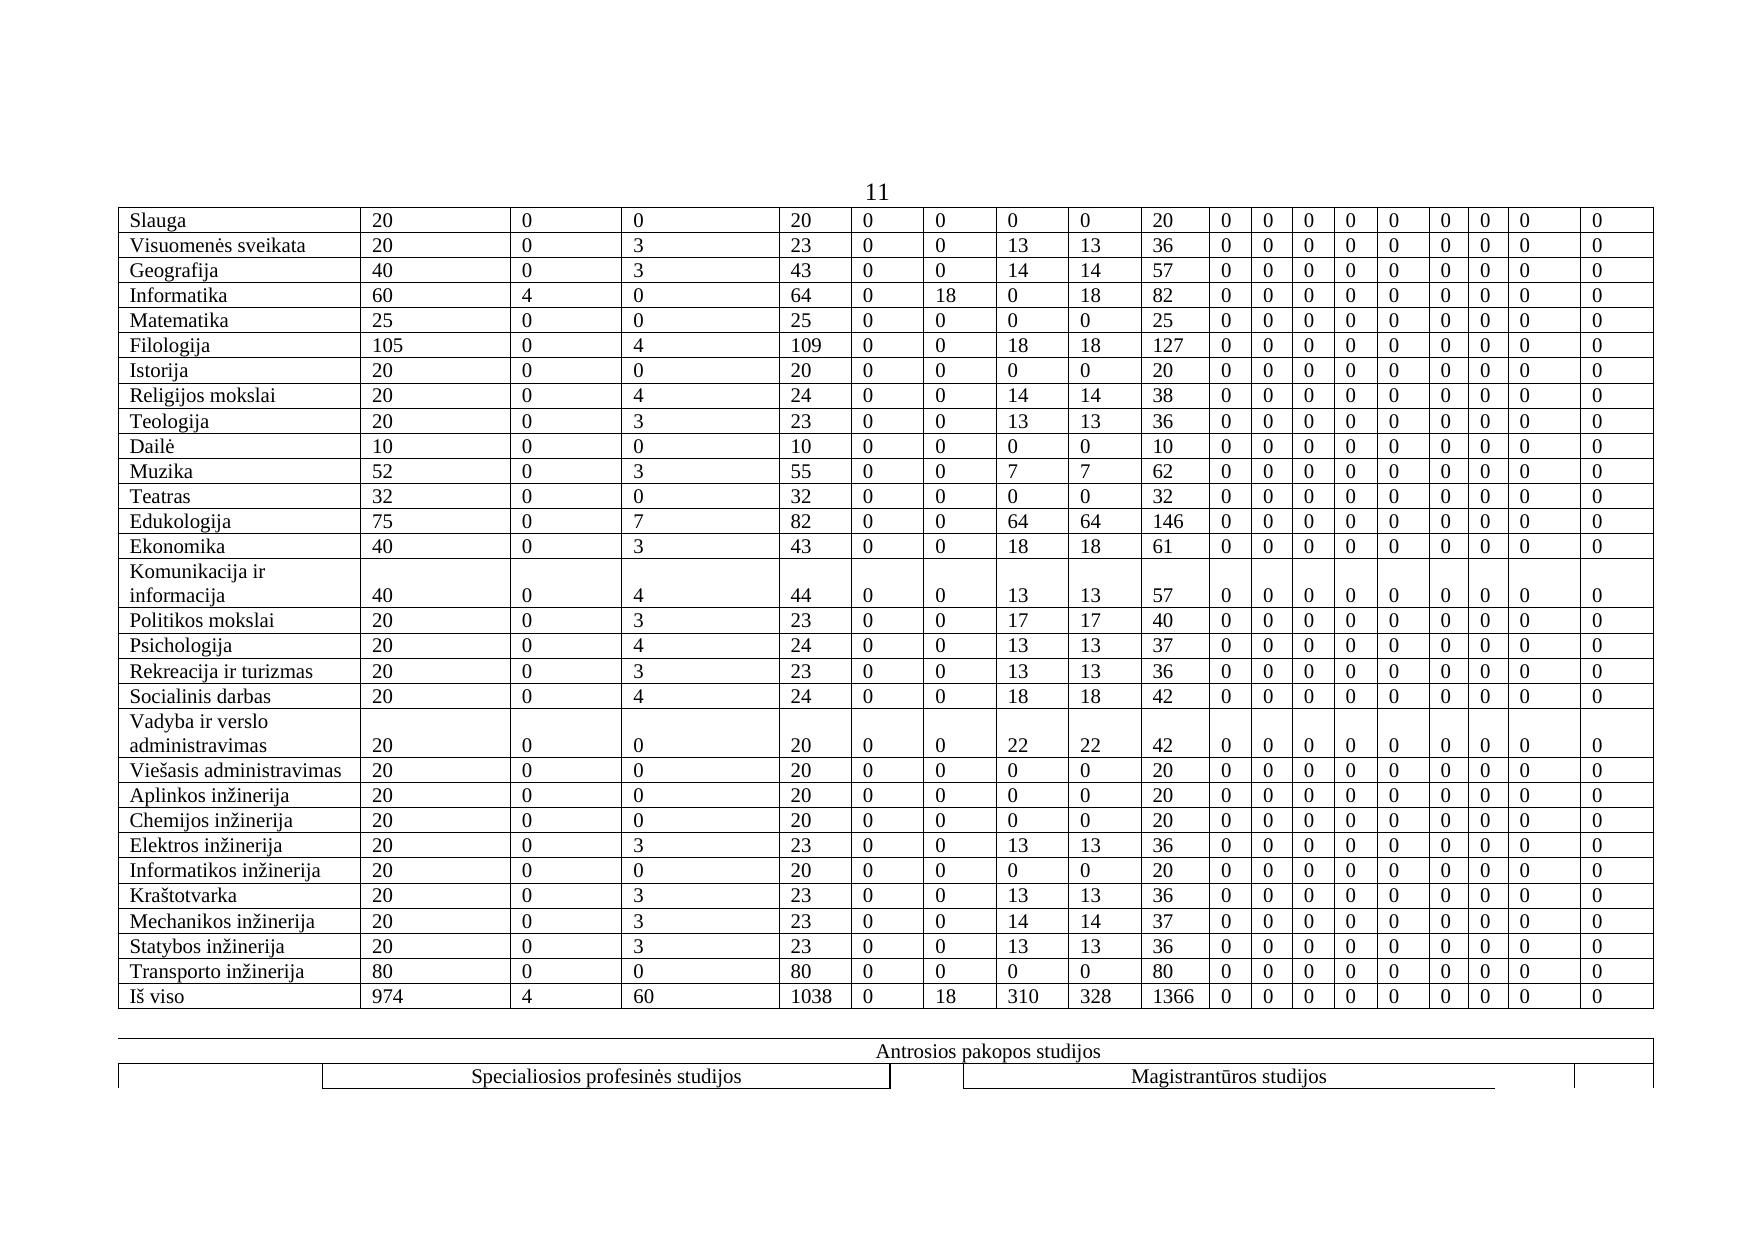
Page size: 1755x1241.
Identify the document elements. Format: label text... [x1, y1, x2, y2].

table_cell 0 [622, 484, 779, 508]
table_cell 22 [1069, 709, 1141, 757]
table_cell 0 [1252, 308, 1292, 332]
table_cell 0 [511, 858, 621, 882]
table_cell 0 [1469, 208, 1508, 232]
table_cell 3 [622, 409, 779, 433]
table_cell 0 [1581, 909, 1653, 933]
table_cell 0 [1378, 559, 1429, 607]
table_cell 18 [1069, 684, 1141, 708]
table_cell 0 [1581, 858, 1653, 882]
table_cell 0 [1210, 959, 1251, 983]
table_cell 0 [1378, 858, 1429, 882]
table_cell 0 [852, 459, 923, 483]
table_cell 0 [622, 283, 779, 307]
table_cell 13 [997, 409, 1068, 433]
table_cell 24 [780, 384, 851, 407]
table_cell 0 [1335, 384, 1377, 407]
table_cell 0 [1430, 283, 1468, 307]
table_cell 0 [1509, 484, 1580, 508]
table_cell 0 [511, 884, 621, 907]
table_cell 36 [1142, 884, 1209, 907]
table_cell 18 [924, 984, 996, 1008]
table_cell 62 [1142, 459, 1209, 483]
table_cell 0 [1581, 233, 1653, 257]
table_cell 0 [1469, 509, 1508, 533]
table_cell 0 [852, 858, 923, 882]
table_cell 14 [997, 258, 1068, 282]
table_cell 7 [997, 459, 1068, 483]
table_cell 0 [1581, 959, 1653, 983]
table_cell 0 [852, 283, 923, 307]
table_cell Specialiosios profesinės studijos [323, 1064, 889, 1088]
table_cell 24 [780, 634, 851, 657]
table_cell 0 [1252, 634, 1292, 657]
table_cell Viešasis administravimas [119, 758, 360, 782]
table_cell Politikos mokslai [119, 608, 360, 632]
table_cell 0 [1509, 208, 1580, 232]
table_cell 0 [1252, 233, 1292, 257]
table_cell 0 [1335, 459, 1377, 483]
table_cell 36 [1142, 659, 1209, 683]
table_cell 0 [1469, 358, 1508, 382]
table_cell 7 [1069, 459, 1141, 483]
table_cell 0 [1509, 233, 1580, 257]
table_cell 3 [622, 608, 779, 632]
table_cell 0 [852, 783, 923, 807]
table_cell 0 [852, 909, 923, 933]
table_cell 0 [1378, 758, 1429, 782]
table_cell 13 [997, 934, 1068, 958]
table_cell 127 [1142, 333, 1209, 357]
table_cell 13 [1069, 233, 1141, 257]
table_cell 0 [1509, 608, 1580, 632]
table_cell 0 [1430, 684, 1468, 708]
table_cell 0 [1581, 384, 1653, 407]
table_cell 0 [1335, 484, 1377, 508]
table_cell 0 [1293, 233, 1334, 257]
table_cell 0 [511, 434, 621, 458]
table_cell 0 [1469, 884, 1508, 907]
table_cell 18 [1069, 534, 1141, 558]
table_cell 0 [511, 758, 621, 782]
table_cell 0 [1252, 509, 1292, 533]
table_cell 0 [852, 384, 923, 407]
table_cell 0 [1293, 858, 1334, 882]
table_cell 17 [997, 608, 1068, 632]
table_cell 3 [622, 934, 779, 958]
table_cell 0 [924, 783, 996, 807]
table_cell 0 [1469, 434, 1508, 458]
table_cell 0 [924, 409, 996, 433]
table_cell 0 [1509, 758, 1580, 782]
table_cell 20 [780, 808, 851, 832]
table_cell Istorija [119, 358, 360, 382]
table_cell 0 [997, 858, 1068, 882]
table_cell 0 [1581, 434, 1653, 458]
table_cell 20 [361, 758, 510, 782]
table_cell 18 [997, 684, 1068, 708]
table_cell 0 [1069, 858, 1141, 882]
table_cell 0 [924, 808, 996, 832]
table_cell 0 [511, 559, 621, 607]
table_cell 0 [1069, 808, 1141, 832]
table_cell 32 [780, 484, 851, 508]
table_cell 23 [780, 833, 851, 857]
table_cell 0 [1581, 534, 1653, 558]
table_cell 20 [361, 384, 510, 407]
table_cell 0 [1430, 559, 1468, 607]
table_cell 13 [1069, 559, 1141, 607]
table_cell Statybos inžinerija [119, 934, 360, 958]
table_cell 0 [924, 459, 996, 483]
table_cell 0 [852, 434, 923, 458]
table_cell 23 [780, 233, 851, 257]
table_cell 7 [622, 509, 779, 533]
table_cell 0 [1335, 608, 1377, 632]
table_cell 0 [1378, 833, 1429, 857]
table_cell 10 [780, 434, 851, 458]
table_cell 0 [1069, 959, 1141, 983]
table_cell 13 [997, 833, 1068, 857]
table_cell 0 [622, 858, 779, 882]
table_cell 0 [1335, 258, 1377, 282]
table_cell 109 [780, 333, 851, 357]
table_cell 0 [1581, 333, 1653, 357]
table_cell 0 [1509, 434, 1580, 458]
table_cell 20 [361, 909, 510, 933]
table_cell 0 [1210, 808, 1251, 832]
table_cell 0 [997, 308, 1068, 332]
table_cell 0 [1293, 358, 1334, 382]
table_cell 0 [511, 333, 621, 357]
table_cell 0 [1210, 534, 1251, 558]
table_cell 0 [924, 884, 996, 907]
table_cell 0 [1293, 409, 1334, 433]
table_cell 0 [1252, 783, 1292, 807]
table_cell 0 [1430, 884, 1468, 907]
table_cell 0 [1252, 659, 1292, 683]
table_cell 0 [997, 808, 1068, 832]
table_cell 0 [1509, 909, 1580, 933]
table_cell 0 [852, 634, 923, 657]
table_cell 0 [1335, 959, 1377, 983]
table_cell 18 [1069, 333, 1141, 357]
table_cell 0 [1509, 258, 1580, 282]
table_cell 0 [1252, 434, 1292, 458]
table_cell 0 [924, 909, 996, 933]
table_cell 0 [1430, 709, 1468, 757]
table_cell 0 [1430, 934, 1468, 958]
table_cell 0 [1509, 283, 1580, 307]
table_cell 0 [1581, 459, 1653, 483]
table_cell 0 [1252, 833, 1292, 857]
table_cell 0 [852, 659, 923, 683]
table_cell 0 [511, 659, 621, 683]
table_cell 0 [511, 308, 621, 332]
table_cell 0 [1210, 934, 1251, 958]
table_cell 44 [780, 559, 851, 607]
table_cell 24 [780, 684, 851, 708]
table_cell 0 [1430, 858, 1468, 882]
table_cell 25 [361, 308, 510, 332]
table_cell 0 [1430, 208, 1468, 232]
table_cell 0 [1335, 758, 1377, 782]
table_cell 4 [622, 684, 779, 708]
table_cell 310 [997, 984, 1068, 1008]
table_cell 57 [1142, 559, 1209, 607]
table_cell 20 [780, 758, 851, 782]
table_cell 0 [1581, 783, 1653, 807]
table_cell 0 [1378, 233, 1429, 257]
table_cell 0 [997, 208, 1068, 232]
table_cell 0 [622, 208, 779, 232]
table_cell 0 [1581, 608, 1653, 632]
table_cell 0 [1469, 833, 1508, 857]
table_cell 0 [1210, 233, 1251, 257]
table_cell 0 [1581, 934, 1653, 958]
table_cell 36 [1142, 409, 1209, 433]
table_cell 0 [511, 233, 621, 257]
table_cell 0 [1252, 559, 1292, 607]
table_cell 0 [1210, 308, 1251, 332]
table_cell 0 [1293, 283, 1334, 307]
table_cell 42 [1142, 684, 1209, 708]
table_cell 0 [1293, 758, 1334, 782]
table_cell 13 [997, 659, 1068, 683]
table_cell 20 [361, 808, 510, 832]
table_cell [1575, 1064, 1653, 1088]
table_cell 0 [1430, 484, 1468, 508]
table_cell 13 [997, 634, 1068, 657]
table_cell 60 [622, 984, 779, 1008]
table_cell 0 [1069, 484, 1141, 508]
table_cell 974 [361, 984, 510, 1008]
table_cell 0 [852, 684, 923, 708]
table_cell 0 [1252, 684, 1292, 708]
table_cell 32 [1142, 484, 1209, 508]
table_cell 0 [1335, 884, 1377, 907]
table_cell 0 [852, 233, 923, 257]
table_cell 13 [1069, 833, 1141, 857]
table_cell 20 [1142, 208, 1209, 232]
table_cell 0 [1430, 258, 1468, 282]
table_cell 13 [1069, 409, 1141, 433]
table_cell 36 [1142, 833, 1209, 857]
table_cell Kraštotvarka [119, 884, 360, 907]
table_cell 0 [1252, 934, 1292, 958]
table_cell 14 [997, 384, 1068, 407]
table_cell 0 [1069, 783, 1141, 807]
table_cell 0 [1430, 358, 1468, 382]
table_cell 0 [1509, 959, 1580, 983]
table_cell 18 [997, 534, 1068, 558]
table_cell 0 [511, 534, 621, 558]
table_cell Komunikacija ir informacija [119, 559, 360, 607]
table_cell 20 [361, 634, 510, 657]
table_cell 0 [511, 208, 621, 232]
table_cell 13 [997, 233, 1068, 257]
table_cell 0 [511, 959, 621, 983]
table_cell 105 [361, 333, 510, 357]
table_cell 20 [361, 934, 510, 958]
table_cell 80 [1142, 959, 1209, 983]
table_cell 0 [997, 758, 1068, 782]
table_cell 13 [1069, 934, 1141, 958]
table_cell 17 [1069, 608, 1141, 632]
table_cell 0 [1252, 384, 1292, 407]
table_cell 0 [1581, 559, 1653, 607]
table_cell 23 [780, 409, 851, 433]
table_cell 20 [361, 608, 510, 632]
table_cell 75 [361, 509, 510, 533]
table_cell 0 [1378, 884, 1429, 907]
table_cell 1366 [1142, 984, 1209, 1008]
table_cell 0 [1469, 659, 1508, 683]
table_cell 38 [1142, 384, 1209, 407]
table_cell 20 [361, 783, 510, 807]
table_cell 0 [924, 384, 996, 407]
table_cell 23 [780, 909, 851, 933]
table_cell 43 [780, 534, 851, 558]
table_cell 0 [1293, 258, 1334, 282]
table_cell 0 [1293, 934, 1334, 958]
table_cell 0 [1469, 984, 1508, 1008]
table_cell 0 [1469, 858, 1508, 882]
table_cell 0 [852, 808, 923, 832]
table_cell 0 [1252, 208, 1292, 232]
table_cell [1495, 1064, 1574, 1088]
table_cell 0 [1293, 484, 1334, 508]
table_cell Magistrantūros studijos [964, 1064, 1494, 1088]
table_cell 0 [1252, 333, 1292, 357]
table_cell 0 [1210, 333, 1251, 357]
table_cell 0 [1509, 358, 1580, 382]
table_cell 0 [997, 484, 1068, 508]
table_cell 0 [1210, 608, 1251, 632]
table_cell 0 [924, 659, 996, 683]
table_cell 0 [1252, 858, 1292, 882]
table_cell 0 [511, 358, 621, 382]
table_cell 3 [622, 534, 779, 558]
table_cell 14 [1069, 384, 1141, 407]
table_cell 0 [1581, 884, 1653, 907]
table_cell 0 [1335, 409, 1377, 433]
table_cell 0 [1469, 684, 1508, 708]
table_cell 43 [780, 258, 851, 282]
table_cell 0 [1293, 984, 1334, 1008]
table_cell 0 [852, 833, 923, 857]
table_cell 0 [1509, 884, 1580, 907]
table_cell 0 [924, 233, 996, 257]
table_cell 0 [1335, 333, 1377, 357]
table_cell 0 [1430, 333, 1468, 357]
table_cell 0 [1378, 608, 1429, 632]
table_cell Rekreacija ir turizmas [119, 659, 360, 683]
table_cell 0 [852, 358, 923, 382]
table_cell 20 [1142, 358, 1209, 382]
table_cell 0 [1335, 308, 1377, 332]
table_cell 0 [1581, 484, 1653, 508]
table_cell 0 [1509, 684, 1580, 708]
table_cell 0 [1293, 709, 1334, 757]
table_cell 0 [1210, 484, 1251, 508]
table_cell 146 [1142, 509, 1209, 533]
table_cell 0 [1469, 608, 1508, 632]
table_cell 0 [1210, 634, 1251, 657]
table_cell 0 [1581, 833, 1653, 857]
table_cell 0 [1469, 783, 1508, 807]
table_cell 0 [1469, 808, 1508, 832]
table_cell 0 [924, 858, 996, 882]
table_cell 0 [622, 434, 779, 458]
table_cell 20 [361, 659, 510, 683]
table_cell 0 [1430, 384, 1468, 407]
table_cell 20 [361, 858, 510, 882]
table_cell 0 [1293, 659, 1334, 683]
table_cell 80 [780, 959, 851, 983]
table_cell Transporto inžinerija [119, 959, 360, 983]
table_cell 0 [1378, 208, 1429, 232]
table_cell 0 [1293, 634, 1334, 657]
table_cell 4 [511, 283, 621, 307]
table_cell 0 [1293, 808, 1334, 832]
table_cell 0 [1378, 909, 1429, 933]
table_cell 0 [1509, 509, 1580, 533]
table_cell 0 [1210, 434, 1251, 458]
table_cell 20 [1142, 858, 1209, 882]
table_cell 0 [622, 358, 779, 382]
table_cell 0 [1378, 283, 1429, 307]
table_cell 0 [1293, 534, 1334, 558]
table_cell 328 [1069, 984, 1141, 1008]
table_cell Visuomenės sveikata [119, 233, 360, 257]
table_cell 0 [1430, 459, 1468, 483]
table_cell 0 [852, 308, 923, 332]
table_cell 60 [361, 283, 510, 307]
table_cell 10 [361, 434, 510, 458]
table_cell 0 [1509, 783, 1580, 807]
table_cell 0 [1469, 559, 1508, 607]
table_cell 0 [1252, 808, 1292, 832]
table_cell 0 [1210, 984, 1251, 1008]
table_cell 0 [1210, 833, 1251, 857]
table_cell 82 [1142, 283, 1209, 307]
table_cell 3 [622, 833, 779, 857]
table_cell 0 [1378, 984, 1429, 1008]
table_cell 0 [1210, 208, 1251, 232]
table_cell 0 [1252, 258, 1292, 282]
table_cell 0 [1335, 858, 1377, 882]
table_cell 0 [1430, 608, 1468, 632]
table_cell 0 [1469, 909, 1508, 933]
table_cell 0 [1252, 283, 1292, 307]
table_cell 23 [780, 608, 851, 632]
table_cell Chemijos inžinerija [119, 808, 360, 832]
table_cell Religijos mokslai [119, 384, 360, 407]
table_cell 0 [1581, 409, 1653, 433]
table_cell 0 [1430, 409, 1468, 433]
table_cell 0 [1293, 434, 1334, 458]
table_cell 0 [1210, 258, 1251, 282]
table_cell Dailė [119, 434, 360, 458]
table_cell 0 [1293, 959, 1334, 983]
table_cell Filologija [119, 333, 360, 357]
table_cell 0 [1293, 783, 1334, 807]
table_cell 0 [852, 509, 923, 533]
table_cell 0 [622, 308, 779, 332]
table_cell Teatras [119, 484, 360, 508]
table_cell 0 [1252, 984, 1292, 1008]
table_cell 0 [1210, 509, 1251, 533]
table_cell 0 [1581, 258, 1653, 282]
table_cell 20 [361, 684, 510, 708]
table_cell 20 [361, 709, 510, 757]
table_cell 0 [1509, 858, 1580, 882]
table_cell 0 [1210, 409, 1251, 433]
table_cell 0 [852, 333, 923, 357]
table_cell 0 [511, 934, 621, 958]
table_cell 0 [1509, 808, 1580, 832]
table_cell 0 [1509, 459, 1580, 483]
table_cell 0 [1252, 758, 1292, 782]
table_cell 0 [1252, 534, 1292, 558]
table_cell 0 [622, 758, 779, 782]
table_cell 0 [924, 959, 996, 983]
table_cell 0 [1469, 459, 1508, 483]
table_cell 0 [1469, 758, 1508, 782]
table_cell 0 [1210, 659, 1251, 683]
table_cell 0 [1509, 534, 1580, 558]
table_cell [891, 1064, 963, 1088]
table_cell 0 [924, 608, 996, 632]
table_cell 0 [1469, 934, 1508, 958]
table_cell 0 [1509, 384, 1580, 407]
table_cell 0 [1293, 909, 1334, 933]
table_cell 0 [1581, 283, 1653, 307]
table_cell Informatikos inžinerija [119, 858, 360, 882]
table_cell 0 [1469, 233, 1508, 257]
table_cell 0 [852, 208, 923, 232]
table_cell 0 [1069, 758, 1141, 782]
table_cell 4 [622, 384, 779, 407]
table_cell 0 [1210, 758, 1251, 782]
table_cell 18 [924, 283, 996, 307]
table_cell 3 [622, 884, 779, 907]
table_cell 0 [924, 484, 996, 508]
table_cell 40 [361, 258, 510, 282]
table_cell 0 [1293, 559, 1334, 607]
table_cell 0 [1210, 559, 1251, 607]
table_cell 0 [1293, 608, 1334, 632]
table_cell 0 [1335, 634, 1377, 657]
table_cell 0 [1430, 833, 1468, 857]
table_cell 0 [1378, 358, 1429, 382]
table_cell 0 [924, 934, 996, 958]
table_cell 0 [1509, 984, 1580, 1008]
table_cell 0 [1210, 884, 1251, 907]
table_cell 0 [997, 283, 1068, 307]
table_cell 0 [1335, 509, 1377, 533]
table_cell 0 [924, 258, 996, 282]
table_cell 20 [780, 783, 851, 807]
table_cell 10 [1142, 434, 1209, 458]
table_cell 0 [1509, 634, 1580, 657]
table_cell 23 [780, 934, 851, 958]
table_cell 0 [852, 884, 923, 907]
table_cell 0 [852, 984, 923, 1008]
table_cell 20 [361, 208, 510, 232]
table_cell 0 [1378, 709, 1429, 757]
table_cell 0 [1469, 283, 1508, 307]
table_cell 0 [1252, 358, 1292, 382]
table_cell 0 [1069, 208, 1141, 232]
table_cell [119, 1064, 322, 1088]
table_cell 0 [1581, 709, 1653, 757]
table_cell 0 [1378, 434, 1429, 458]
table_cell 0 [1210, 459, 1251, 483]
table_cell 20 [1142, 783, 1209, 807]
table_cell 0 [1469, 409, 1508, 433]
table_cell Vadyba ir verslo administravimas [119, 709, 360, 757]
table_cell 37 [1142, 634, 1209, 657]
table_cell 0 [1335, 208, 1377, 232]
table_cell 0 [1210, 783, 1251, 807]
table_cell 0 [1469, 534, 1508, 558]
table_cell 0 [1378, 384, 1429, 407]
table_cell 0 [852, 934, 923, 958]
table_cell 0 [1378, 459, 1429, 483]
table_cell 0 [1335, 984, 1377, 1008]
table_cell 20 [361, 409, 510, 433]
table_cell 0 [852, 709, 923, 757]
table_cell 20 [780, 208, 851, 232]
table_cell 0 [1210, 858, 1251, 882]
table_cell 64 [780, 283, 851, 307]
table_cell 0 [511, 509, 621, 533]
table_cell Elektros inžinerija [119, 833, 360, 857]
table_cell 18 [1069, 283, 1141, 307]
table_cell 0 [511, 684, 621, 708]
table_cell 13 [1069, 659, 1141, 683]
table_cell 0 [1378, 484, 1429, 508]
table_cell 0 [1069, 358, 1141, 382]
table_cell 0 [1335, 833, 1377, 857]
table_cell 0 [924, 358, 996, 382]
table_cell 0 [924, 709, 996, 757]
table_cell 0 [1581, 984, 1653, 1008]
table_cell 20 [361, 233, 510, 257]
table_cell 0 [924, 308, 996, 332]
table_cell 13 [1069, 634, 1141, 657]
table_cell 23 [780, 659, 851, 683]
table_cell 0 [622, 959, 779, 983]
table_cell 64 [1069, 509, 1141, 533]
table_cell 0 [1581, 358, 1653, 382]
table_cell 0 [1469, 634, 1508, 657]
table_cell 4 [622, 559, 779, 607]
table_cell 0 [1335, 709, 1377, 757]
table_cell 0 [622, 709, 779, 757]
table_cell 0 [1581, 684, 1653, 708]
table_cell 3 [622, 909, 779, 933]
table_cell 40 [1142, 608, 1209, 632]
table_cell 0 [511, 484, 621, 508]
table_header [118, 1039, 323, 1063]
table_cell 42 [1142, 709, 1209, 757]
table_cell 3 [622, 459, 779, 483]
table_cell 20 [361, 358, 510, 382]
table_cell 3 [622, 258, 779, 282]
table_cell 18 [997, 333, 1068, 357]
table_cell 0 [1581, 308, 1653, 332]
table_cell 0 [852, 409, 923, 433]
table_cell 0 [622, 783, 779, 807]
table_cell 0 [622, 808, 779, 832]
table_cell 0 [1252, 608, 1292, 632]
table_cell 0 [1509, 934, 1580, 958]
table_cell 25 [780, 308, 851, 332]
table_cell Informatika [119, 283, 360, 307]
table_cell 0 [511, 459, 621, 483]
table_cell 0 [1378, 934, 1429, 958]
table_cell 57 [1142, 258, 1209, 282]
table_cell 0 [1293, 884, 1334, 907]
table_cell 0 [1293, 833, 1334, 857]
table_cell 0 [1430, 534, 1468, 558]
table_cell 40 [361, 559, 510, 607]
table_cell Teologija [119, 409, 360, 433]
table_cell 4 [511, 984, 621, 1008]
table_cell 0 [1210, 909, 1251, 933]
table_cell 0 [511, 833, 621, 857]
table_cell 0 [1430, 984, 1468, 1008]
table_cell 0 [1509, 409, 1580, 433]
table_cell Slauga [119, 208, 360, 232]
table_cell 14 [1069, 258, 1141, 282]
table_cell 0 [1430, 783, 1468, 807]
table_cell 0 [852, 534, 923, 558]
table_cell 0 [924, 333, 996, 357]
table_cell 0 [1378, 534, 1429, 558]
table_cell 0 [1335, 934, 1377, 958]
table_cell 32 [361, 484, 510, 508]
table_cell 0 [1335, 434, 1377, 458]
table_cell 0 [924, 833, 996, 857]
table_cell 0 [1509, 659, 1580, 683]
table_cell Muzika [119, 459, 360, 483]
table_cell 1038 [780, 984, 851, 1008]
table_cell Edukologija [119, 509, 360, 533]
table_cell 0 [1293, 308, 1334, 332]
table_cell 0 [1430, 959, 1468, 983]
table_cell Mechanikos inžinerija [119, 909, 360, 933]
table_cell 0 [511, 909, 621, 933]
table_header Antrosios pakopos studijos [323, 1039, 1653, 1063]
table_cell 0 [924, 534, 996, 558]
table_cell 0 [924, 758, 996, 782]
table_cell 0 [1293, 509, 1334, 533]
table_cell 0 [1252, 409, 1292, 433]
table_cell 0 [1378, 409, 1429, 433]
table_cell 0 [852, 959, 923, 983]
table_cell 0 [1069, 434, 1141, 458]
table_cell 0 [1335, 783, 1377, 807]
table_cell 25 [1142, 308, 1209, 332]
table_cell 0 [1430, 758, 1468, 782]
table_cell 0 [1378, 959, 1429, 983]
table_cell 0 [1335, 534, 1377, 558]
table_cell 0 [1581, 634, 1653, 657]
table_cell 13 [1069, 884, 1141, 907]
table_cell 0 [1509, 333, 1580, 357]
table_cell 0 [924, 559, 996, 607]
table_cell 0 [1252, 459, 1292, 483]
table_cell 13 [997, 559, 1068, 607]
table_cell 0 [511, 783, 621, 807]
table_cell 0 [511, 608, 621, 632]
table_cell 82 [780, 509, 851, 533]
table_cell Psichologija [119, 634, 360, 657]
table_cell 0 [924, 684, 996, 708]
table_cell 0 [1581, 208, 1653, 232]
table_cell 0 [1469, 384, 1508, 407]
table_cell 0 [852, 484, 923, 508]
table_cell 0 [1469, 484, 1508, 508]
table_cell 0 [511, 258, 621, 282]
table_cell 0 [1252, 709, 1292, 757]
table_cell 20 [1142, 758, 1209, 782]
table_cell 0 [511, 634, 621, 657]
table_cell 0 [1378, 258, 1429, 282]
table_cell 0 [1293, 333, 1334, 357]
table_cell 52 [361, 459, 510, 483]
table_cell 0 [997, 959, 1068, 983]
table_cell 0 [997, 783, 1068, 807]
table_cell 0 [1252, 909, 1292, 933]
table_cell 4 [622, 333, 779, 357]
table_cell 20 [780, 709, 851, 757]
table_cell 0 [1378, 634, 1429, 657]
table_cell 36 [1142, 934, 1209, 958]
table_cell 0 [1335, 358, 1377, 382]
table_cell Matematika [119, 308, 360, 332]
table_cell 0 [1210, 684, 1251, 708]
table_cell 0 [1378, 808, 1429, 832]
table_cell 0 [1069, 308, 1141, 332]
table_cell 80 [361, 959, 510, 983]
table_cell Ekonomika [119, 534, 360, 558]
table_cell 0 [1335, 909, 1377, 933]
table_cell 36 [1142, 233, 1209, 257]
table_cell 0 [1293, 208, 1334, 232]
table_cell 0 [1293, 684, 1334, 708]
table_cell 0 [1509, 709, 1580, 757]
table_cell 14 [997, 909, 1068, 933]
table_cell 0 [1430, 434, 1468, 458]
table_cell 0 [1335, 283, 1377, 307]
table_cell 55 [780, 459, 851, 483]
table_cell 0 [1335, 559, 1377, 607]
table_cell 0 [1378, 783, 1429, 807]
table_cell 0 [1378, 308, 1429, 332]
table_cell 0 [1335, 808, 1377, 832]
table_cell 0 [1469, 258, 1508, 282]
table_cell Iš viso [119, 984, 360, 1008]
table_cell 22 [997, 709, 1068, 757]
table_cell 0 [1335, 233, 1377, 257]
table_cell 20 [780, 358, 851, 382]
table_cell 0 [924, 434, 996, 458]
table_cell 0 [1430, 634, 1468, 657]
table_cell 0 [1430, 308, 1468, 332]
table_cell 0 [1581, 758, 1653, 782]
table_cell 0 [1469, 333, 1508, 357]
table_cell 40 [361, 534, 510, 558]
table_cell 0 [1210, 709, 1251, 757]
table_cell 0 [1509, 833, 1580, 857]
table_cell 0 [1430, 509, 1468, 533]
table_cell 37 [1142, 909, 1209, 933]
table_cell 0 [852, 258, 923, 282]
table_cell 0 [1293, 459, 1334, 483]
table_cell 0 [924, 208, 996, 232]
table_cell 61 [1142, 534, 1209, 558]
table_cell 0 [1469, 308, 1508, 332]
table_cell 0 [1509, 308, 1580, 332]
table_cell 0 [1430, 659, 1468, 683]
table_cell 20 [780, 858, 851, 882]
table_cell 0 [511, 409, 621, 433]
table_cell 20 [361, 833, 510, 857]
table_cell 0 [511, 384, 621, 407]
table_cell Geografija [119, 258, 360, 282]
table_cell 3 [622, 233, 779, 257]
table_cell 0 [511, 709, 621, 757]
table_cell 0 [1210, 358, 1251, 382]
table_cell 0 [1252, 959, 1292, 983]
table_cell 0 [852, 608, 923, 632]
table_cell 14 [1069, 909, 1141, 933]
table_cell 0 [1378, 509, 1429, 533]
table_cell 0 [1430, 233, 1468, 257]
table_cell 0 [997, 434, 1068, 458]
table_cell 3 [622, 659, 779, 683]
table_cell 0 [924, 634, 996, 657]
table_cell 0 [1335, 684, 1377, 708]
table_cell 0 [1252, 884, 1292, 907]
table_cell 0 [1378, 684, 1429, 708]
table_cell 0 [1469, 709, 1508, 757]
table_cell 0 [852, 758, 923, 782]
table_cell 0 [1581, 659, 1653, 683]
table_cell 0 [1469, 959, 1508, 983]
table_cell 0 [1509, 559, 1580, 607]
table_cell 0 [1210, 283, 1251, 307]
table_cell 0 [1430, 808, 1468, 832]
table_cell 0 [852, 559, 923, 607]
table_cell 0 [1293, 384, 1334, 407]
table_cell 0 [924, 509, 996, 533]
table_cell 0 [1335, 659, 1377, 683]
table_cell 0 [1430, 909, 1468, 933]
table_cell 20 [1142, 808, 1209, 832]
table_cell 0 [1378, 333, 1429, 357]
table_cell 0 [1581, 808, 1653, 832]
table_cell Socialinis darbas [119, 684, 360, 708]
table_cell 0 [1581, 509, 1653, 533]
table_cell 64 [997, 509, 1068, 533]
table_cell 0 [1378, 659, 1429, 683]
table_cell 0 [511, 808, 621, 832]
table_cell 23 [780, 884, 851, 907]
table_cell Aplinkos inžinerija [119, 783, 360, 807]
table_cell 13 [997, 884, 1068, 907]
table_cell 0 [997, 358, 1068, 382]
table_cell 20 [361, 884, 510, 907]
table_cell 0 [1210, 384, 1251, 407]
table_cell 4 [622, 634, 779, 657]
table_cell 0 [1252, 484, 1292, 508]
